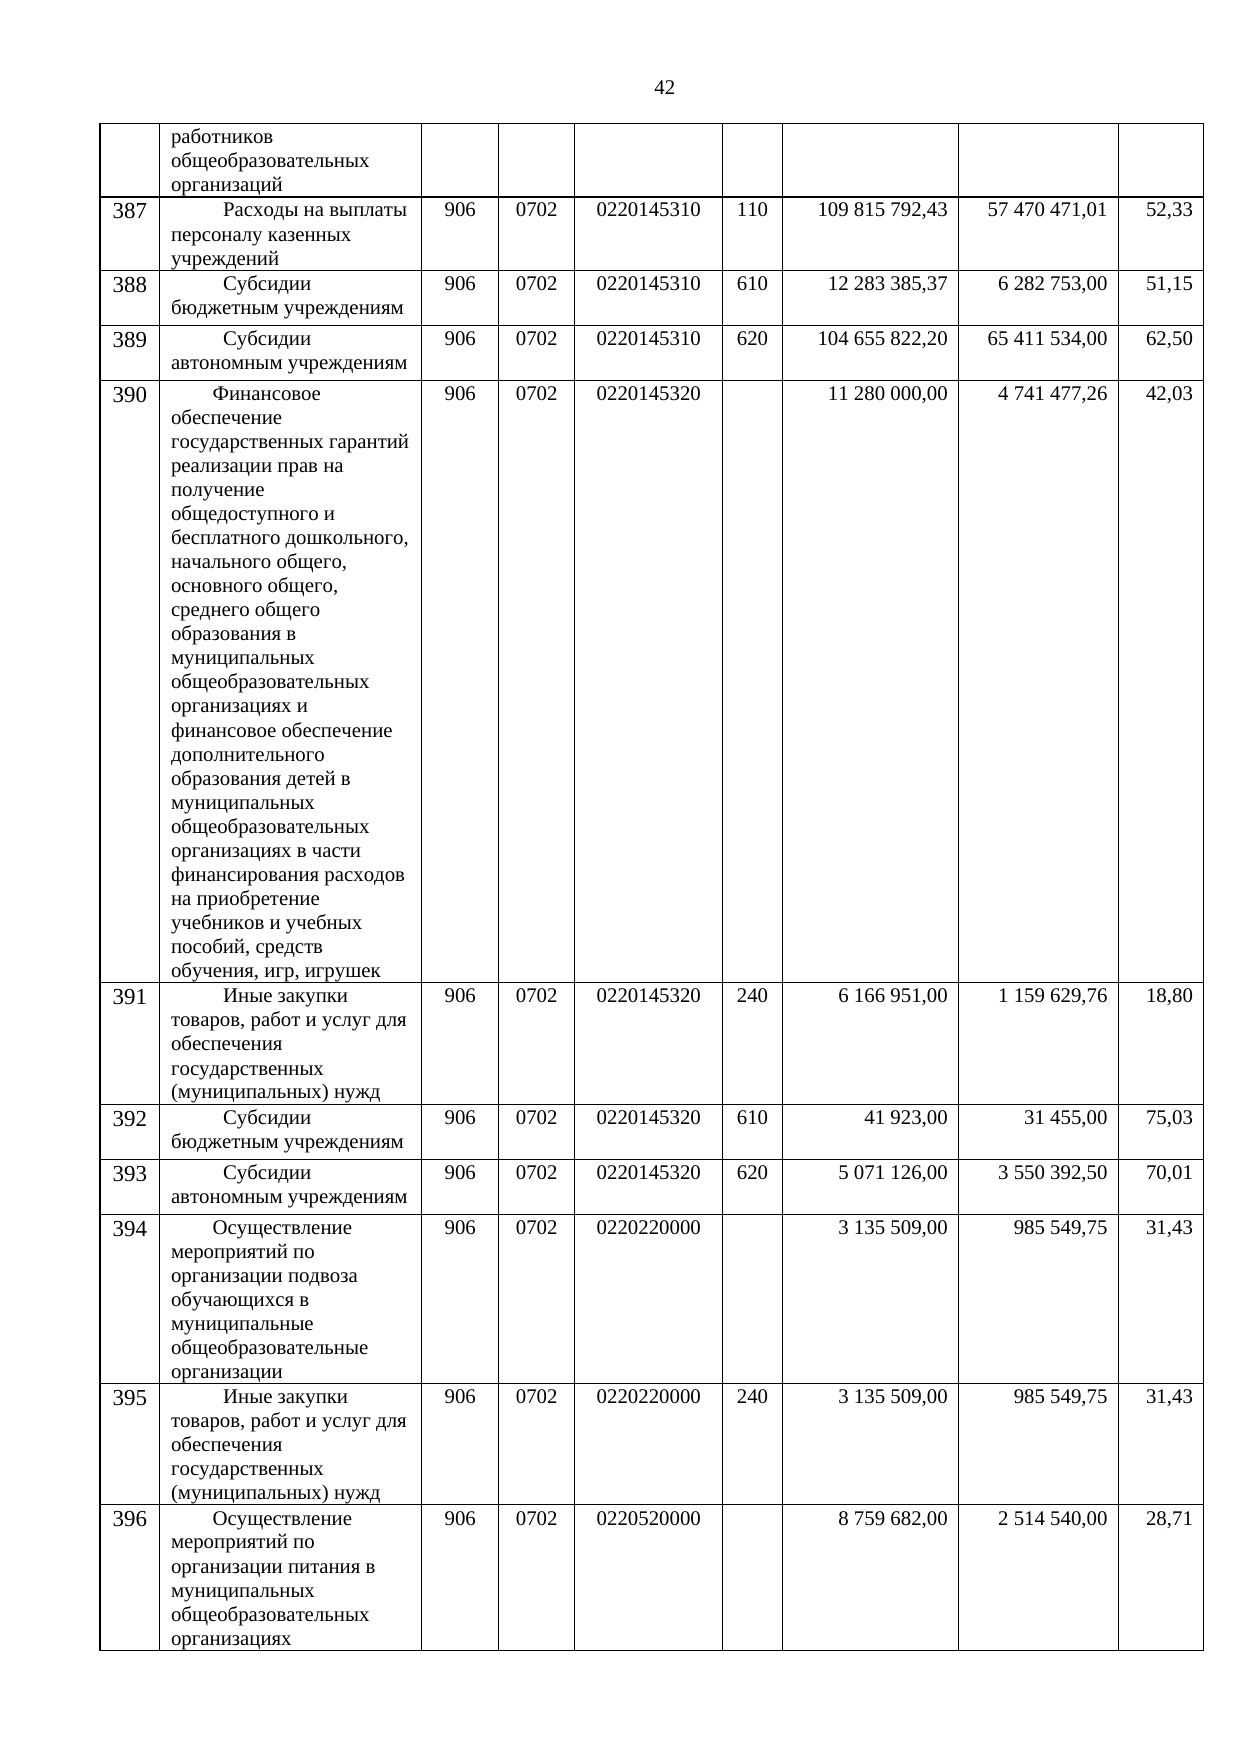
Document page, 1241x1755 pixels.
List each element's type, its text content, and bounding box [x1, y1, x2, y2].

table_cell 3 550 392,50 [959, 1160, 1118, 1213]
table_cell 396 [101, 1505, 159, 1650]
table_cell 0702 [499, 326, 574, 379]
table_cell 28,71 [1119, 1505, 1203, 1650]
table_cell 0702 [499, 1160, 574, 1213]
table_cell [422, 124, 498, 196]
table_cell работников общеобразовательных организаций [160, 124, 421, 196]
table_cell 906 [422, 326, 498, 379]
table_cell 18,80 [1119, 983, 1203, 1103]
table_cell 11 280 000,00 [783, 381, 958, 982]
table_cell 52,33 [1119, 198, 1203, 269]
table_cell 0220145320 [575, 983, 722, 1103]
table_cell 387 [101, 198, 159, 269]
table_cell [783, 124, 958, 196]
table_cell 75,03 [1119, 1105, 1203, 1158]
table_cell 240 [723, 983, 782, 1103]
table_cell 388 [101, 271, 159, 324]
table_cell 6 166 951,00 [783, 983, 958, 1103]
table_cell 2 514 540,00 [959, 1505, 1118, 1650]
table_cell 0702 [499, 1105, 574, 1158]
table_cell 41 923,00 [783, 1105, 958, 1158]
table_cell 906 [422, 1505, 498, 1650]
table_cell [959, 124, 1118, 196]
table_cell [723, 124, 782, 196]
table_cell 4 741 477,26 [959, 381, 1118, 982]
table_cell [723, 1505, 782, 1650]
table_cell 395 [101, 1384, 159, 1504]
table_cell 65 411 534,00 [959, 326, 1118, 379]
table_cell 392 [101, 1105, 159, 1158]
table_cell 5 071 126,00 [783, 1160, 958, 1213]
table_cell 0702 [499, 381, 574, 982]
table_cell 620 [723, 326, 782, 379]
table_cell 240 [723, 1384, 782, 1504]
table_cell 906 [422, 1384, 498, 1504]
table_cell Расходы на выплаты персоналу казенных учреждений [160, 198, 421, 269]
table_cell 42,03 [1119, 381, 1203, 982]
table_cell 393 [101, 1160, 159, 1213]
table_cell 0220145310 [575, 198, 722, 269]
table_cell 0220145320 [575, 381, 722, 982]
table_cell 389 [101, 326, 159, 379]
table_cell 0220145320 [575, 1105, 722, 1158]
table_cell Субсидии бюджетным учреждениям [160, 1105, 421, 1158]
table_cell 0220520000 [575, 1505, 722, 1650]
table_cell [499, 124, 574, 196]
table_cell 390 [101, 381, 159, 982]
table_cell 0702 [499, 1215, 574, 1383]
table_cell Иные закупки товаров, работ и услуг для обеспечения государственных (муниципальных) нужд [160, 1384, 421, 1504]
table_cell 0702 [499, 271, 574, 324]
table_cell 394 [101, 1215, 159, 1383]
table_cell 1 159 629,76 [959, 983, 1118, 1103]
table_cell 6 282 753,00 [959, 271, 1118, 324]
table_cell 0702 [499, 1505, 574, 1650]
table_cell 0702 [499, 1384, 574, 1504]
table_cell 906 [422, 381, 498, 982]
table_cell 3 135 509,00 [783, 1215, 958, 1383]
table_cell 620 [723, 1160, 782, 1213]
table_cell Субсидии автономным учреждениям [160, 326, 421, 379]
table_cell [723, 381, 782, 982]
table_cell [575, 124, 722, 196]
table_cell 0702 [499, 983, 574, 1103]
table_cell 610 [723, 1105, 782, 1158]
table_cell Субсидии автономным учреждениям [160, 1160, 421, 1213]
table_cell 3 135 509,00 [783, 1384, 958, 1504]
table_cell 110 [723, 198, 782, 269]
table_cell 985 549,75 [959, 1215, 1118, 1383]
table_cell 57 470 471,01 [959, 198, 1118, 269]
table_cell 906 [422, 983, 498, 1103]
table_cell 610 [723, 271, 782, 324]
table_cell 0220220000 [575, 1384, 722, 1504]
table_cell 31,43 [1119, 1215, 1203, 1383]
table_cell 12 283 385,37 [783, 271, 958, 324]
table_cell Финансовое обеспечение государственных гарантий реализации прав на получение общедоступного и бесплатного дошкольного, начального общего, основного общего, среднего общего образования в муниципальных общеобразовательных организациях и финансовое обеспечение дополнительного образования детей в муниципальных общеобразовательных организациях в части финансирования расходов на приобретение учебников и учебных пособий, средств обучения, игр, игрушек [160, 381, 421, 982]
table_cell 906 [422, 1160, 498, 1213]
table_cell 391 [101, 983, 159, 1103]
table_cell Осуществление мероприятий по организации подвоза обучающихся в муниципальные общеобразовательные организации [160, 1215, 421, 1383]
table_cell 0220145320 [575, 1160, 722, 1213]
table_cell [723, 1215, 782, 1383]
table_cell [101, 124, 159, 196]
table_cell 31,43 [1119, 1384, 1203, 1504]
table_cell 906 [422, 198, 498, 269]
table_cell 0220220000 [575, 1215, 722, 1383]
table_cell 906 [422, 271, 498, 324]
table_cell 906 [422, 1105, 498, 1158]
table_cell 0220145310 [575, 326, 722, 379]
table_cell 906 [422, 1215, 498, 1383]
table_cell 62,50 [1119, 326, 1203, 379]
table_cell 51,15 [1119, 271, 1203, 324]
table_cell 8 759 682,00 [783, 1505, 958, 1650]
table_cell 109 815 792,43 [783, 198, 958, 269]
table_cell [1119, 124, 1203, 196]
table_cell Иные закупки товаров, работ и услуг для обеспечения государственных (муниципальных) нужд [160, 983, 421, 1103]
table_cell 70,01 [1119, 1160, 1203, 1213]
table_cell Осуществление мероприятий по организации питания в муниципальных общеобразовательных организациях [160, 1505, 421, 1650]
table_cell 0702 [499, 198, 574, 269]
table_cell 31 455,00 [959, 1105, 1118, 1158]
table_cell 0220145310 [575, 271, 722, 324]
table_cell 985 549,75 [959, 1384, 1118, 1504]
table_cell 104 655 822,20 [783, 326, 958, 379]
table_cell Субсидии бюджетным учреждениям [160, 271, 421, 324]
